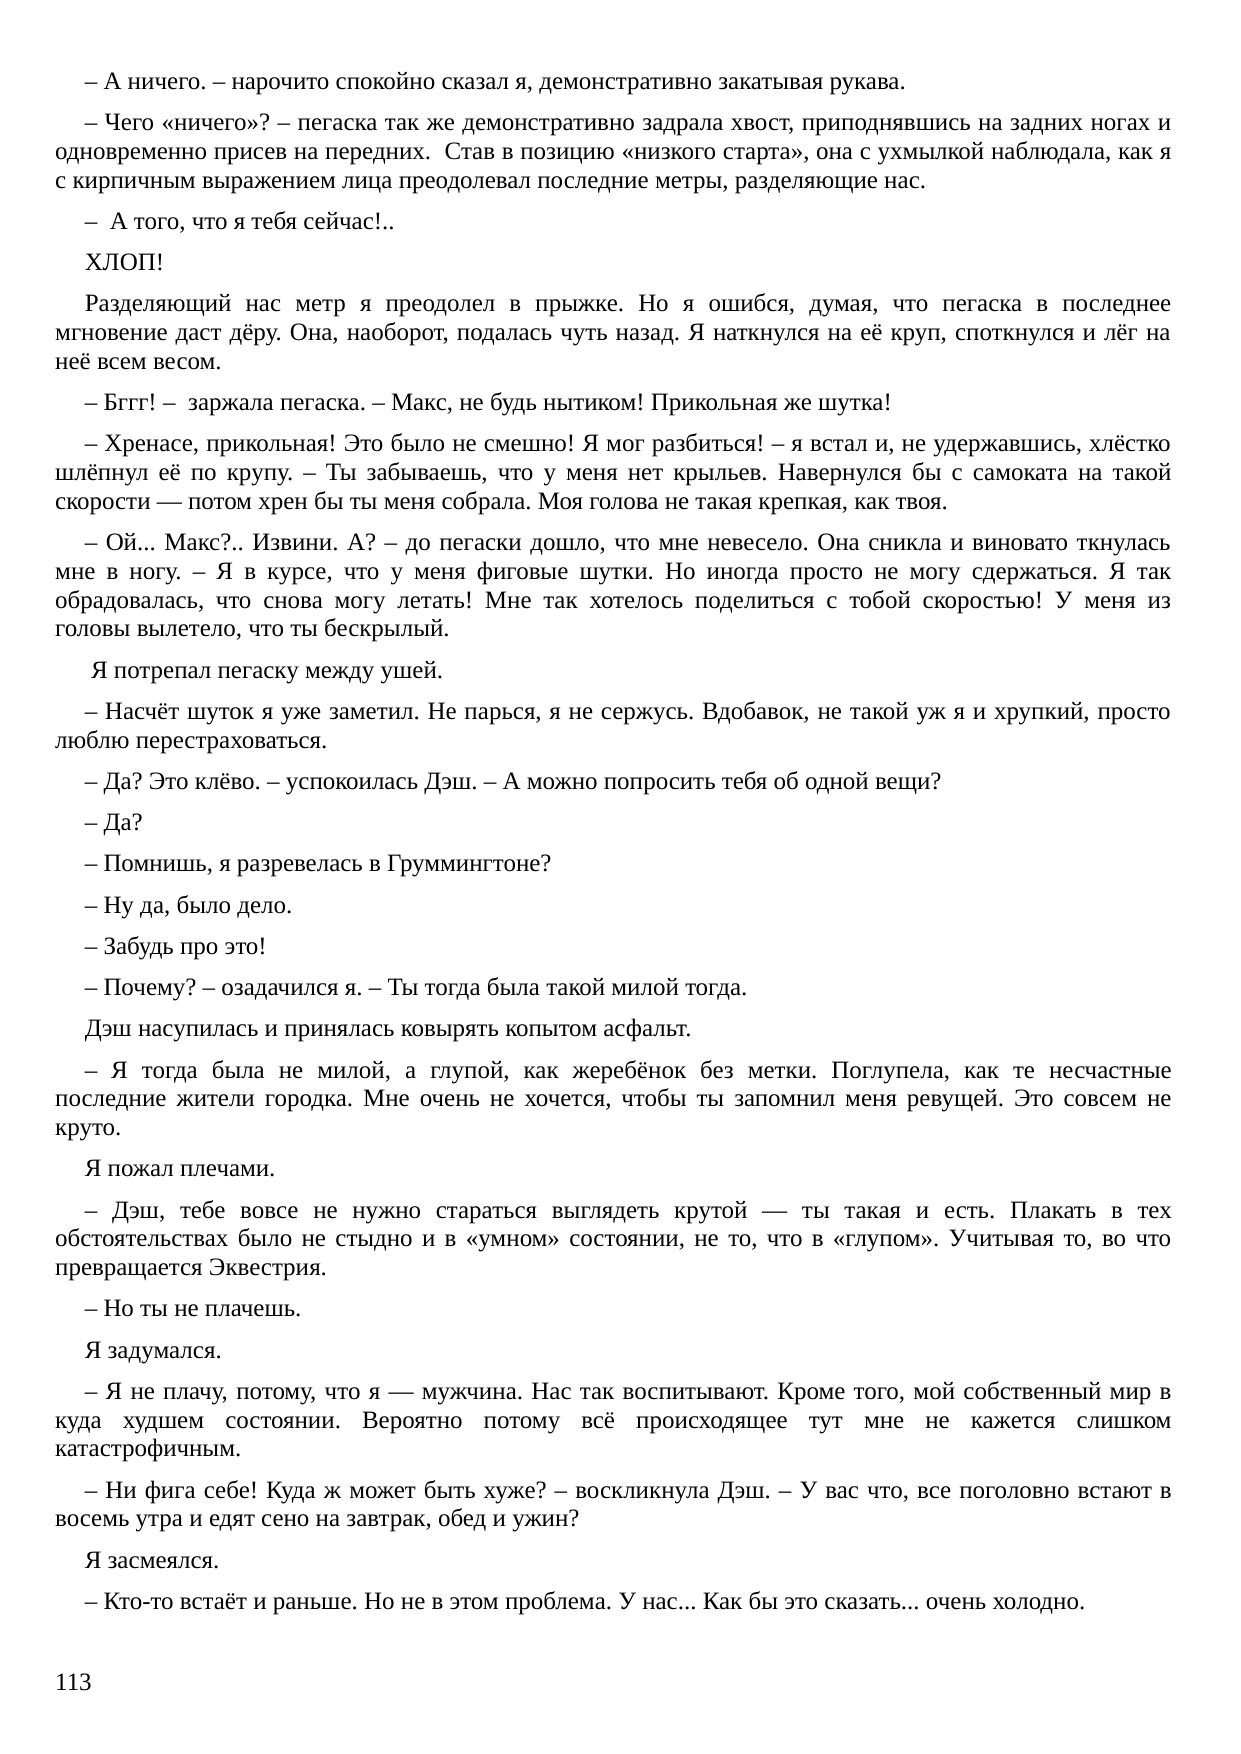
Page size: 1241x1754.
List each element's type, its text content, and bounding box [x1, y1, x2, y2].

text – Чего «ничего»? – пегаска так же демонстративно задрала хвост, приподнявшись на задних ногах и одновременно присев на передних. Став в позицию «низкого старта», она с ухмылкой наблюдала, как я с кирпичным выражением лица преодолевал последние метры, разделяющие нас. [55, 107, 1173, 193]
text – Хренасе, прикольная! Это было не смешно! Я мог разбиться! – я встал и, не удержавшись, хлёстко шлёпнул её по крупу. – Ты забываешь, что у меня нет крыльев. Навернулся бы с самоката на такой скорости — потом хрен бы ты меня собрала. Моя голова не такая крепкая, как твоя. [55, 428, 1173, 515]
text Разделяющий нас метр я преодолел в прыжке. Но я ошибся, думая, что пегаска в последнее мгновение даст дёру. Она, наоборот, подалась чуть назад. Я наткнулся на её круп, споткнулся и лёг на неё всем весом. [55, 288, 1173, 375]
text ХЛОП! [55, 247, 1173, 276]
text – Ой... Макс?.. Извини. А? – до пегаски дошло, что мне невесело. Она сникла и виновато ткнулась мне в ногу. – Я в курсе, что у меня фиговые шутки. Но иногда просто не могу сдержаться. Я так обрадовалась, что снова могу летать! Мне так хотелось поделиться с тобой скоростью! У меня из головы вылетело, что ты бескрылый. [55, 527, 1173, 642]
text – Забудь про это! [55, 931, 1173, 960]
text – А ничего. – нарочито спокойно сказал я, демонстративно закатывая рукава. [55, 66, 1173, 95]
text – А того, что я тебя сейчас!.. [55, 206, 1173, 235]
text – Я тогда была не милой, а глупой, как жеребёнок без метки. Поглупела, как те несчастные последние жители городка. Мне очень не хочется, чтобы ты запомнил меня ревущей. Это совсем не круто. [55, 1055, 1173, 1141]
text – Я не плачу, потому, что я — мужчина. Нас так воспитывают. Кроме того, мой собственный мир в куда худшем состоянии. Вероятно потому всё происходящее тут мне не кажется слишком катастрофичным. [55, 1376, 1173, 1462]
text – Дэш, тебе вовсе не нужно стараться выглядеть крутой — ты такая и есть. Плакать в тех обстоятельствах было не стыдно и в «умном» состоянии, не то, что в «глупом». Учитывая то, во что превращается Эквестрия. [55, 1195, 1173, 1281]
text – Почему? – озадачился я. – Ты тогда была такой милой тогда. [55, 972, 1173, 1001]
text – Помнишь, я разревелась в Груммингтоне? [55, 848, 1173, 877]
text Я засмеялся. [55, 1545, 1173, 1573]
text – Кто-то встаёт и раньше. Но не в этом проблема. У нас... Как бы это сказать... очень холодно. [55, 1586, 1173, 1615]
text – Бггг! – заржала пегаска. – Макс, не будь нытиком! Прикольная же шутка! [55, 387, 1173, 416]
text Дэш насупилась и принялась ковырять копытом асфальт. [55, 1013, 1173, 1042]
text Я пожал плечами. [55, 1153, 1173, 1182]
text – Насчёт шуток я уже заметил. Не парься, я не сержусь. Вдобавок, не такой уж я и хрупкий, просто люблю перестраховаться. [55, 696, 1173, 753]
text – Но ты не плачешь. [55, 1293, 1173, 1322]
text – Ни фига себе! Куда ж может быть хуже? – воскликнула Дэш. – У вас что, все поголовно встают в восемь утра и едят сено на завтрак, обед и ужин? [55, 1475, 1173, 1532]
text Я задумался. [55, 1335, 1173, 1363]
text – Да? Это клёво. – успокоилась Дэш. – А можно попросить тебя об одной вещи? [55, 766, 1173, 795]
text – Да? [55, 807, 1173, 836]
text Я потрепал пегаску между ушей. [55, 655, 1173, 683]
text – Ну да, было дело. [55, 890, 1173, 918]
